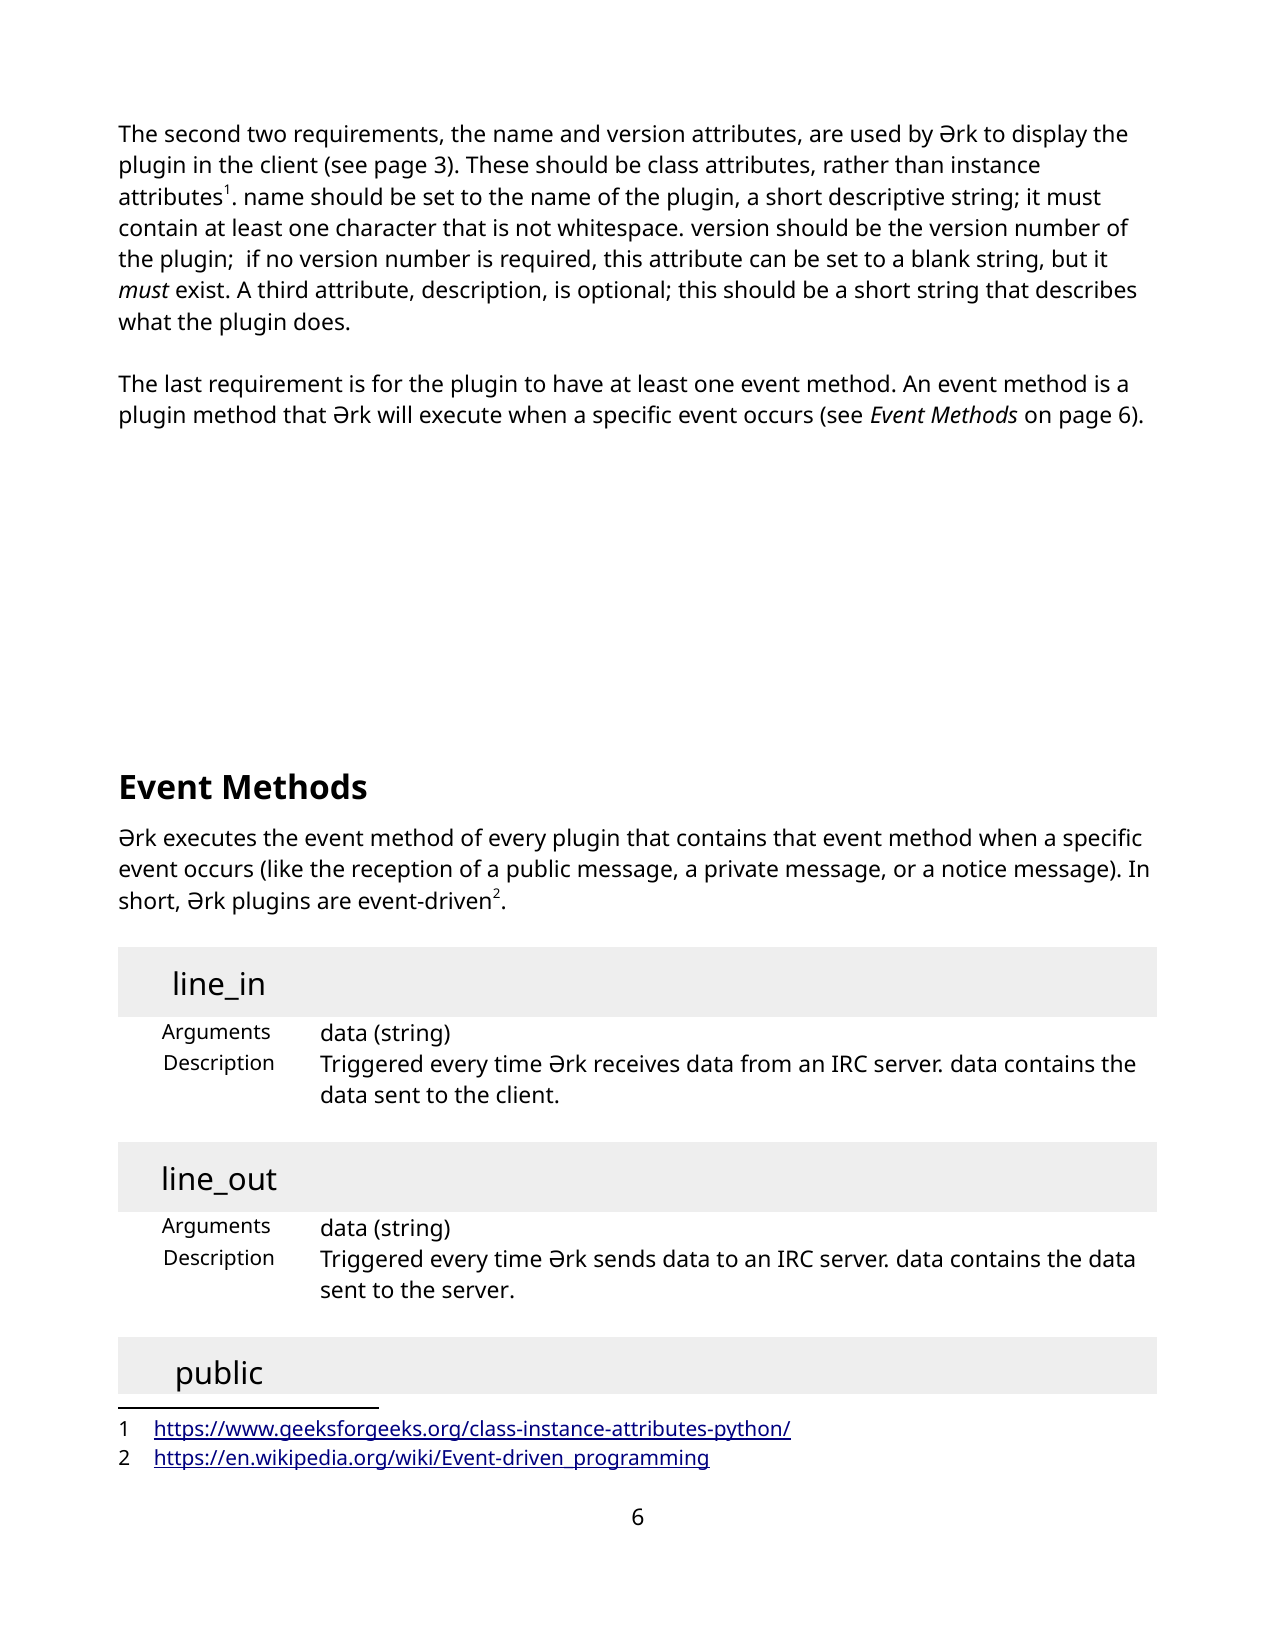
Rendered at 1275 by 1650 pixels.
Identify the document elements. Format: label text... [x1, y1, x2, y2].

text https://en.wikipedia.org/wiki/Event-driven_programming [118, 1443, 1157, 1471]
table_header [320, 947, 1157, 1017]
table_cell Arguments [118, 1017, 320, 1048]
table_cell Triggered every time Ərk sends data to an IRC server. data contains the data sent to the server. [320, 1243, 1157, 1305]
table_cell Description [118, 1243, 320, 1305]
table_header [320, 1337, 1157, 1394]
table_header line_in [118, 947, 320, 1017]
text https://www.geeksforgeeks.org/class-instance-attributes-python/ [118, 1414, 1157, 1443]
table_cell data (string) [320, 1017, 1157, 1048]
table_cell data (string) [320, 1212, 1157, 1243]
text Ərk executes the event method of every plugin that contains that event method when a specific event occurs (like the reception of a public message, a private message, or a notice message). In short, Ərk plugins are event-driven. [118, 822, 1157, 916]
subtitle Event Methods [118, 764, 1157, 810]
table_header line_out [118, 1142, 320, 1212]
table_header public [118, 1337, 320, 1394]
text The second two requirements, the name and version attributes, are used by Ərk to display the plugin in the client (see page 3). These should be class attributes, rather than instance attributes. name should be set to the name of the plugin, a short descriptive string; it must contain at least one character that is not whitespace. version should be the version number of the plugin; if no version number is required, this attribute can be set to a blank string, but it must exist. A third attribute, description, is optional; this should be a short string that describes what the plugin does. [118, 118, 1157, 337]
text The last requirement is for the plugin to have at least one event method. An event method is a plugin method that Ərk will execute when a specific event occurs (see Event Methods on page 6). [118, 368, 1157, 431]
table_header [320, 1142, 1157, 1212]
table_cell Arguments [118, 1212, 320, 1243]
table_cell Triggered every time Ərk receives data from an IRC server. data contains the data sent to the client. [320, 1048, 1157, 1111]
table_cell Description [118, 1048, 320, 1111]
